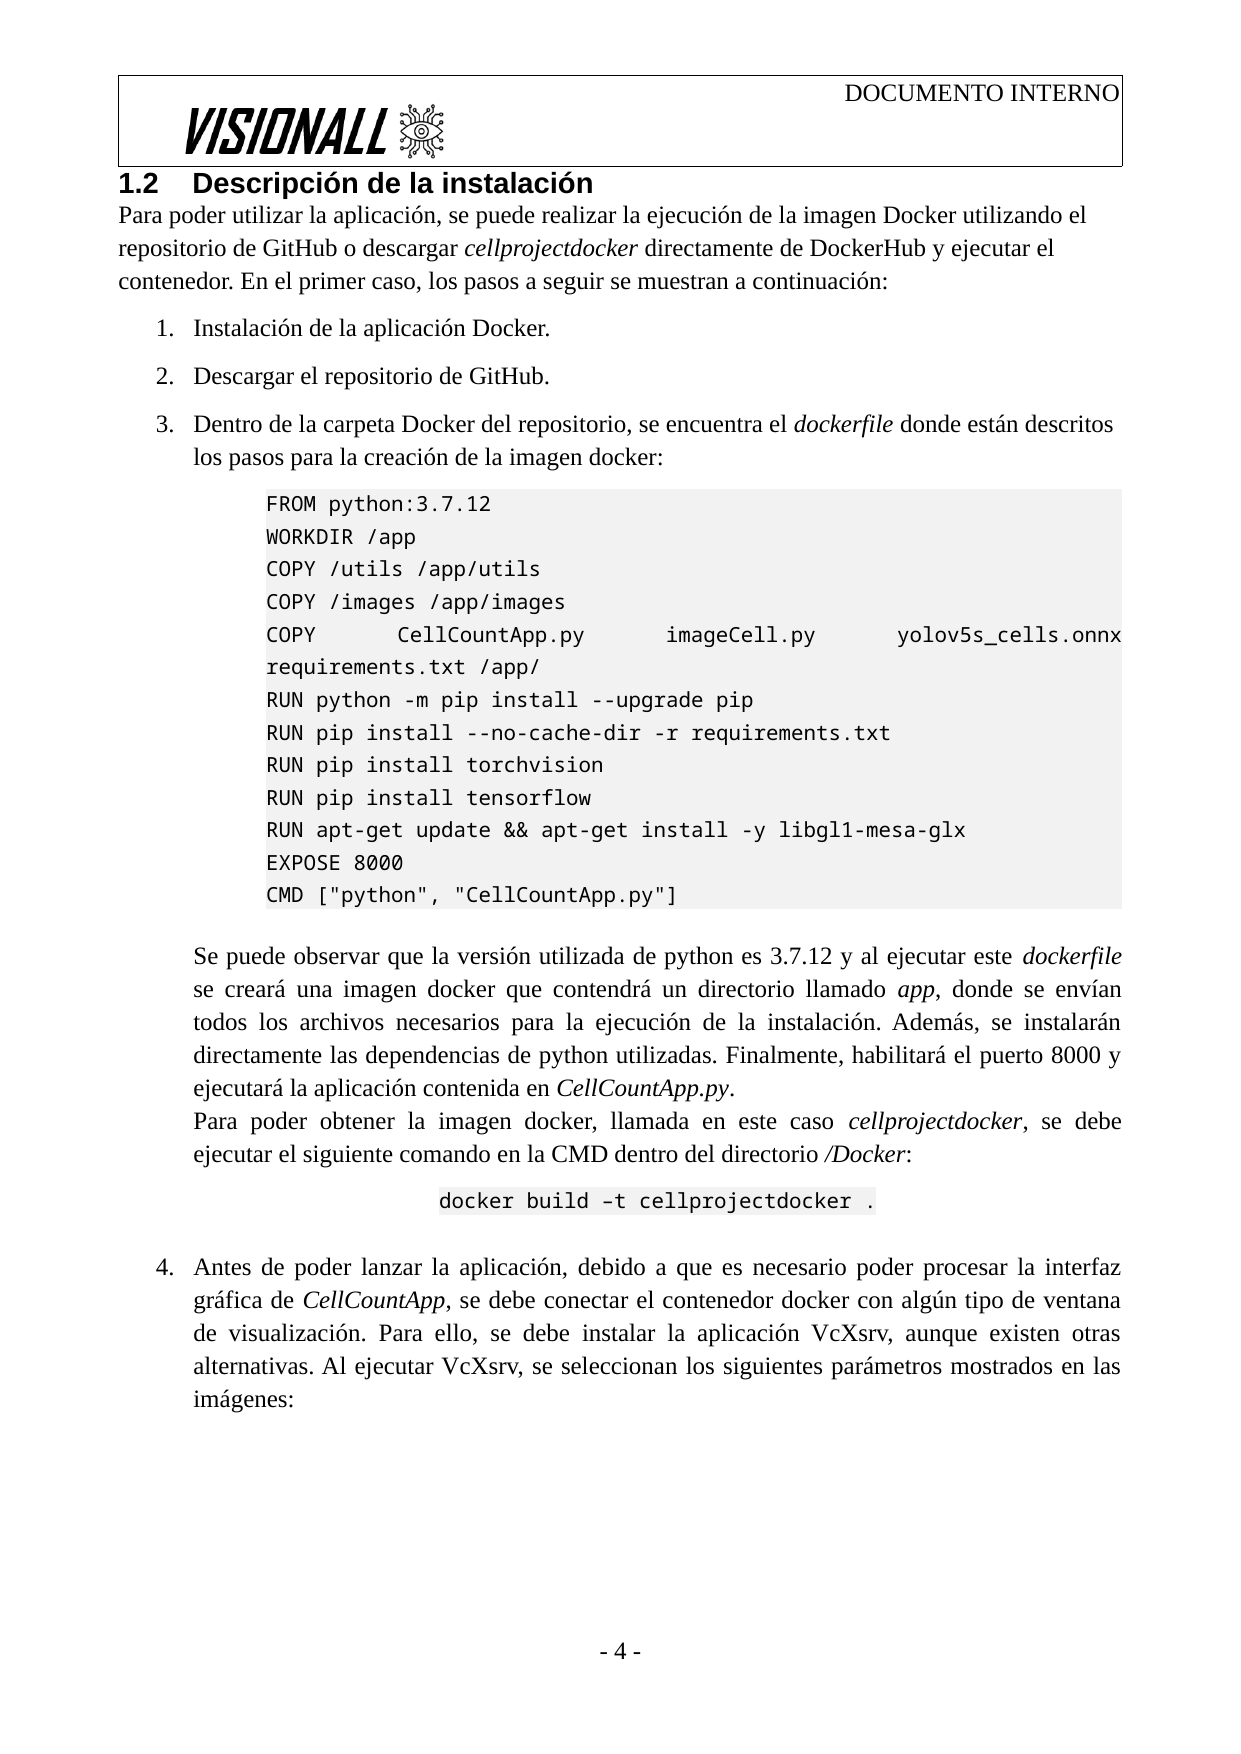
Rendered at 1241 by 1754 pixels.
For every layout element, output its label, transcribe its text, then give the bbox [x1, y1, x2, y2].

subtitle Descripción de la instalación [118, 167, 1122, 200]
text RUN pip install torchvision [266, 750, 1122, 779]
text Se puede observar que la versión utilizada de python es 3.7.12 y al ejecutar este dockerfile se creará una imagen docker que contendrá un directorio llamado app, donde se envían todos los archivos necesarios para la ejecución de la instalación. Además, se instalarán directamente las dependencias de python utilizadas. Finalmente, habilitará el puerto 8000 y ejecutará la aplicación contenida en CellCountApp.py. [193, 941, 1122, 1102]
list Antes de poder lanzar la aplicación, debido a que es necesario poder procesar la interfaz gráfica de CellCountApp, se debe conectar el contenedor docker con algún tipo de ventana de visualización. Para ello, se debe instalar la aplicación VcXsrv, aunque existen otras alternativas. Al ejecutar VcXsrv, se seleccionan los siguientes parámetros mostrados en las imágenes: [156, 1252, 1122, 1413]
list Descargar el repositorio de GitHub. [156, 361, 1122, 390]
text COPY /utils /app/utils [266, 554, 1122, 583]
text Para poder utilizar la aplicación, se puede realizar la ejecución de la imagen Docker utilizando el repositorio de GitHub o descargar cellprojectdocker directamente de DockerHub y ejecutar el contenedor. En el primer caso, los pasos a seguir se muestran a continuación: [118, 200, 1122, 295]
text RUN apt-get update && apt-get install -y libgl1-mesa-glx [266, 815, 1122, 844]
text RUN python -m pip install --upgrade pip [266, 685, 1122, 713]
text FROM python:3.7.12 [266, 489, 1122, 518]
text CMD ["python", "CellCountApp.py"] [266, 881, 1122, 909]
list Instalación de la aplicación Docker. [156, 313, 1122, 342]
text EXPOSE 8000 [266, 848, 1122, 876]
text RUN pip install --no-cache-dir -r requirements.txt [266, 718, 1122, 746]
text docker build –t cellprojectdocker . [193, 1187, 1122, 1215]
text COPY /images /app/images [266, 587, 1122, 616]
text RUN pip install tensorflow [266, 783, 1122, 811]
list Dentro de la carpeta Docker del repositorio, se encuentra el dockerfile donde están descritos los pasos para la creación de la imagen docker: [156, 409, 1122, 471]
text COPY CellCountApp.py imageCell.py yolov5s_cells.onnx requirements.txt /app/ [266, 620, 1122, 681]
text WORKDIR /app [266, 522, 1122, 550]
text Para poder obtener la imagen docker, llamada en este caso cellprojectdocker, se debe ejecutar el siguiente comando en la CMD dentro del directorio /Docker: [193, 1106, 1122, 1168]
